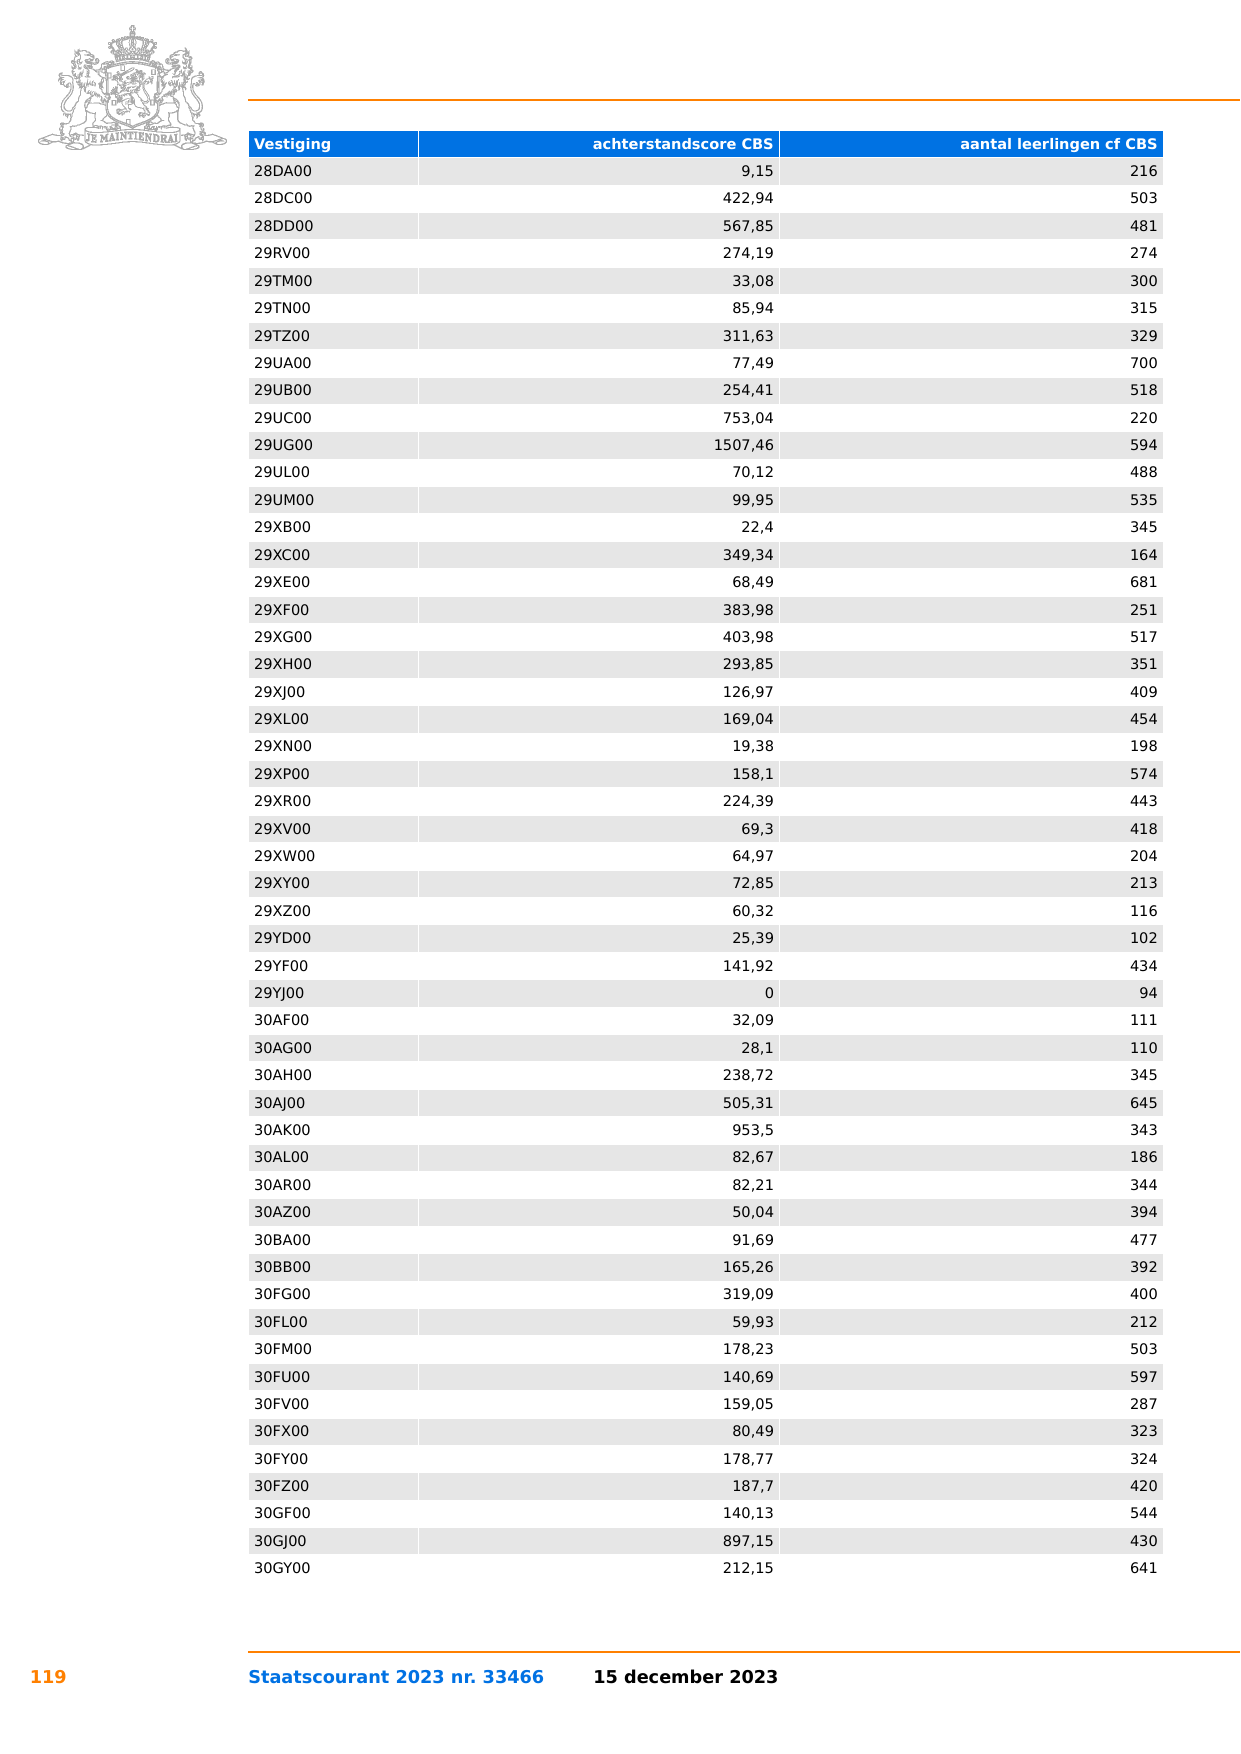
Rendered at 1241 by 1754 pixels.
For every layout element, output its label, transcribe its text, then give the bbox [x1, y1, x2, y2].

table_cell 141,92 [419, 953, 779, 979]
table_cell 254,41 [419, 378, 779, 404]
table_cell 29XC00 [249, 542, 418, 568]
table_cell 645 [780, 1090, 1163, 1116]
table_cell 29UM00 [249, 487, 418, 513]
table_cell 28,1 [419, 1035, 779, 1061]
table_cell 574 [780, 761, 1163, 787]
table_cell 422,94 [419, 186, 779, 212]
table_cell 251 [780, 597, 1163, 623]
table_cell 349,34 [419, 542, 779, 568]
table_cell 140,13 [419, 1501, 779, 1527]
table_cell 274,19 [419, 241, 779, 267]
table_cell 29XR00 [249, 789, 418, 815]
table_cell 345 [780, 1063, 1163, 1089]
table_cell 85,94 [419, 295, 779, 322]
table_cell 477 [780, 1227, 1163, 1253]
table_cell 29XZ00 [249, 898, 418, 924]
table_cell 30GJ00 [249, 1528, 418, 1554]
table_cell 30FL00 [249, 1309, 418, 1335]
table_cell 345 [780, 515, 1163, 541]
table_cell 32,09 [419, 1008, 779, 1034]
table_cell 30AR00 [249, 1172, 418, 1198]
table_cell 29XY00 [249, 871, 418, 897]
table_cell 274 [780, 241, 1163, 267]
table_cell 535 [780, 487, 1163, 513]
table_cell 68,49 [419, 569, 779, 596]
table_cell 315 [780, 295, 1163, 322]
table_cell 64,97 [419, 843, 779, 869]
table_cell 30AG00 [249, 1035, 418, 1061]
table_cell 99,95 [419, 487, 779, 513]
table_cell 503 [780, 1336, 1163, 1363]
table_cell 29RV00 [249, 241, 418, 267]
table_cell 324 [780, 1446, 1163, 1472]
table_cell 29TZ00 [249, 323, 418, 349]
table_cell 443 [780, 789, 1163, 815]
table_cell 204 [780, 843, 1163, 869]
table_header Vestiging [249, 131, 418, 157]
table_cell 30FV00 [249, 1391, 418, 1417]
table_cell 517 [780, 624, 1163, 650]
table_cell 481 [780, 213, 1163, 239]
table_cell 418 [780, 816, 1163, 842]
table_cell 29TM00 [249, 268, 418, 294]
table_cell 111 [780, 1008, 1163, 1034]
table_cell 30GY00 [249, 1556, 418, 1582]
table_cell 29XE00 [249, 569, 418, 596]
table_cell 30BB00 [249, 1254, 418, 1281]
table_cell 28DD00 [249, 213, 418, 239]
table_cell 158,1 [419, 761, 779, 787]
table_cell 59,93 [419, 1309, 779, 1335]
table_cell 178,77 [419, 1446, 779, 1472]
table_cell 178,23 [419, 1336, 779, 1363]
table_cell 30FM00 [249, 1336, 418, 1363]
table_cell 394 [780, 1199, 1163, 1226]
table_cell 420 [780, 1473, 1163, 1500]
picture [38, 25, 227, 150]
table_cell 505,31 [419, 1090, 779, 1116]
table_cell 72,85 [419, 871, 779, 897]
table_header aantal leerlingen cf CBS [780, 131, 1163, 157]
table_cell 116 [780, 898, 1163, 924]
table_cell 82,67 [419, 1145, 779, 1171]
table_cell 224,39 [419, 789, 779, 815]
table_cell 300 [780, 268, 1163, 294]
table_cell 22,4 [419, 515, 779, 541]
table_cell 169,04 [419, 706, 779, 733]
table_cell 392 [780, 1254, 1163, 1281]
table_cell 323 [780, 1419, 1163, 1445]
table_cell 164 [780, 542, 1163, 568]
table_cell 0 [419, 980, 779, 1007]
table_cell 430 [780, 1528, 1163, 1554]
table_cell 29XG00 [249, 624, 418, 650]
table_cell 1507,46 [419, 432, 779, 459]
table_cell 29XV00 [249, 816, 418, 842]
table_cell 33,08 [419, 268, 779, 294]
table_cell 216 [780, 158, 1163, 185]
table_cell 50,04 [419, 1199, 779, 1226]
table_cell 409 [780, 679, 1163, 705]
table_cell 82,21 [419, 1172, 779, 1198]
table_cell 403,98 [419, 624, 779, 650]
table_cell 29XN00 [249, 734, 418, 760]
table_cell 30AL00 [249, 1145, 418, 1171]
table_cell 383,98 [419, 597, 779, 623]
table_cell 897,15 [419, 1528, 779, 1554]
table_cell 293,85 [419, 651, 779, 678]
table_cell 518 [780, 378, 1163, 404]
table_cell 102 [780, 925, 1163, 952]
table_cell 213 [780, 871, 1163, 897]
table_cell 19,38 [419, 734, 779, 760]
table_cell 29XL00 [249, 706, 418, 733]
table_cell 29TN00 [249, 295, 418, 322]
table_cell 544 [780, 1501, 1163, 1527]
table_cell 69,3 [419, 816, 779, 842]
table_cell 29UG00 [249, 432, 418, 459]
table_cell 187,7 [419, 1473, 779, 1500]
table_cell 30FX00 [249, 1419, 418, 1445]
table_cell 94 [780, 980, 1163, 1007]
table_cell 198 [780, 734, 1163, 760]
table_cell 351 [780, 651, 1163, 678]
table_cell 186 [780, 1145, 1163, 1171]
table_cell 30FY00 [249, 1446, 418, 1472]
table_cell 29XH00 [249, 651, 418, 678]
table_cell 30AZ00 [249, 1199, 418, 1226]
table_cell 29UC00 [249, 405, 418, 431]
table_cell 238,72 [419, 1063, 779, 1089]
table_cell 29UB00 [249, 378, 418, 404]
table_cell 110 [780, 1035, 1163, 1061]
table_cell 77,49 [419, 350, 779, 376]
table_cell 329 [780, 323, 1163, 349]
table_cell 29YJ00 [249, 980, 418, 1007]
table_cell 681 [780, 569, 1163, 596]
table_cell 344 [780, 1172, 1163, 1198]
table_cell 30FZ00 [249, 1473, 418, 1500]
table_cell 30GF00 [249, 1501, 418, 1527]
table_cell 594 [780, 432, 1163, 459]
table_cell 30AK00 [249, 1117, 418, 1143]
table_cell 126,97 [419, 679, 779, 705]
table_cell 597 [780, 1364, 1163, 1390]
table_cell 80,49 [419, 1419, 779, 1445]
table_cell 319,09 [419, 1282, 779, 1308]
table_cell 30AF00 [249, 1008, 418, 1034]
table_cell 567,85 [419, 213, 779, 239]
table_cell 28DC00 [249, 186, 418, 212]
table_cell 30BA00 [249, 1227, 418, 1253]
table_cell 28DA00 [249, 158, 418, 185]
table_cell 503 [780, 186, 1163, 212]
table_cell 25,39 [419, 925, 779, 952]
table_cell 29YD00 [249, 925, 418, 952]
table_cell 9,15 [419, 158, 779, 185]
table_cell 212 [780, 1309, 1163, 1335]
table_cell 488 [780, 460, 1163, 486]
table_cell 343 [780, 1117, 1163, 1143]
table_cell 287 [780, 1391, 1163, 1417]
table_cell 311,63 [419, 323, 779, 349]
table_cell 60,32 [419, 898, 779, 924]
table_cell 753,04 [419, 405, 779, 431]
table_cell 454 [780, 706, 1163, 733]
table_cell 29XB00 [249, 515, 418, 541]
table_cell 30FU00 [249, 1364, 418, 1390]
table_cell 30FG00 [249, 1282, 418, 1308]
table_cell 434 [780, 953, 1163, 979]
table_cell 953,5 [419, 1117, 779, 1143]
table_cell 400 [780, 1282, 1163, 1308]
table_cell 29UL00 [249, 460, 418, 486]
table_cell 165,26 [419, 1254, 779, 1281]
table_cell 220 [780, 405, 1163, 431]
table_cell 30AJ00 [249, 1090, 418, 1116]
table_header achterstandscore CBS [419, 131, 779, 157]
table_cell 700 [780, 350, 1163, 376]
table_cell 641 [780, 1556, 1163, 1582]
table_cell 212,15 [419, 1556, 779, 1582]
table_cell 91,69 [419, 1227, 779, 1253]
table_cell 140,69 [419, 1364, 779, 1390]
table_cell 159,05 [419, 1391, 779, 1417]
table_cell 29YF00 [249, 953, 418, 979]
table_cell 70,12 [419, 460, 779, 486]
table_cell 30AH00 [249, 1063, 418, 1089]
table_cell 29XW00 [249, 843, 418, 869]
table_cell 29XF00 [249, 597, 418, 623]
table_cell 29XJ00 [249, 679, 418, 705]
table_cell 29UA00 [249, 350, 418, 376]
table_cell 29XP00 [249, 761, 418, 787]
